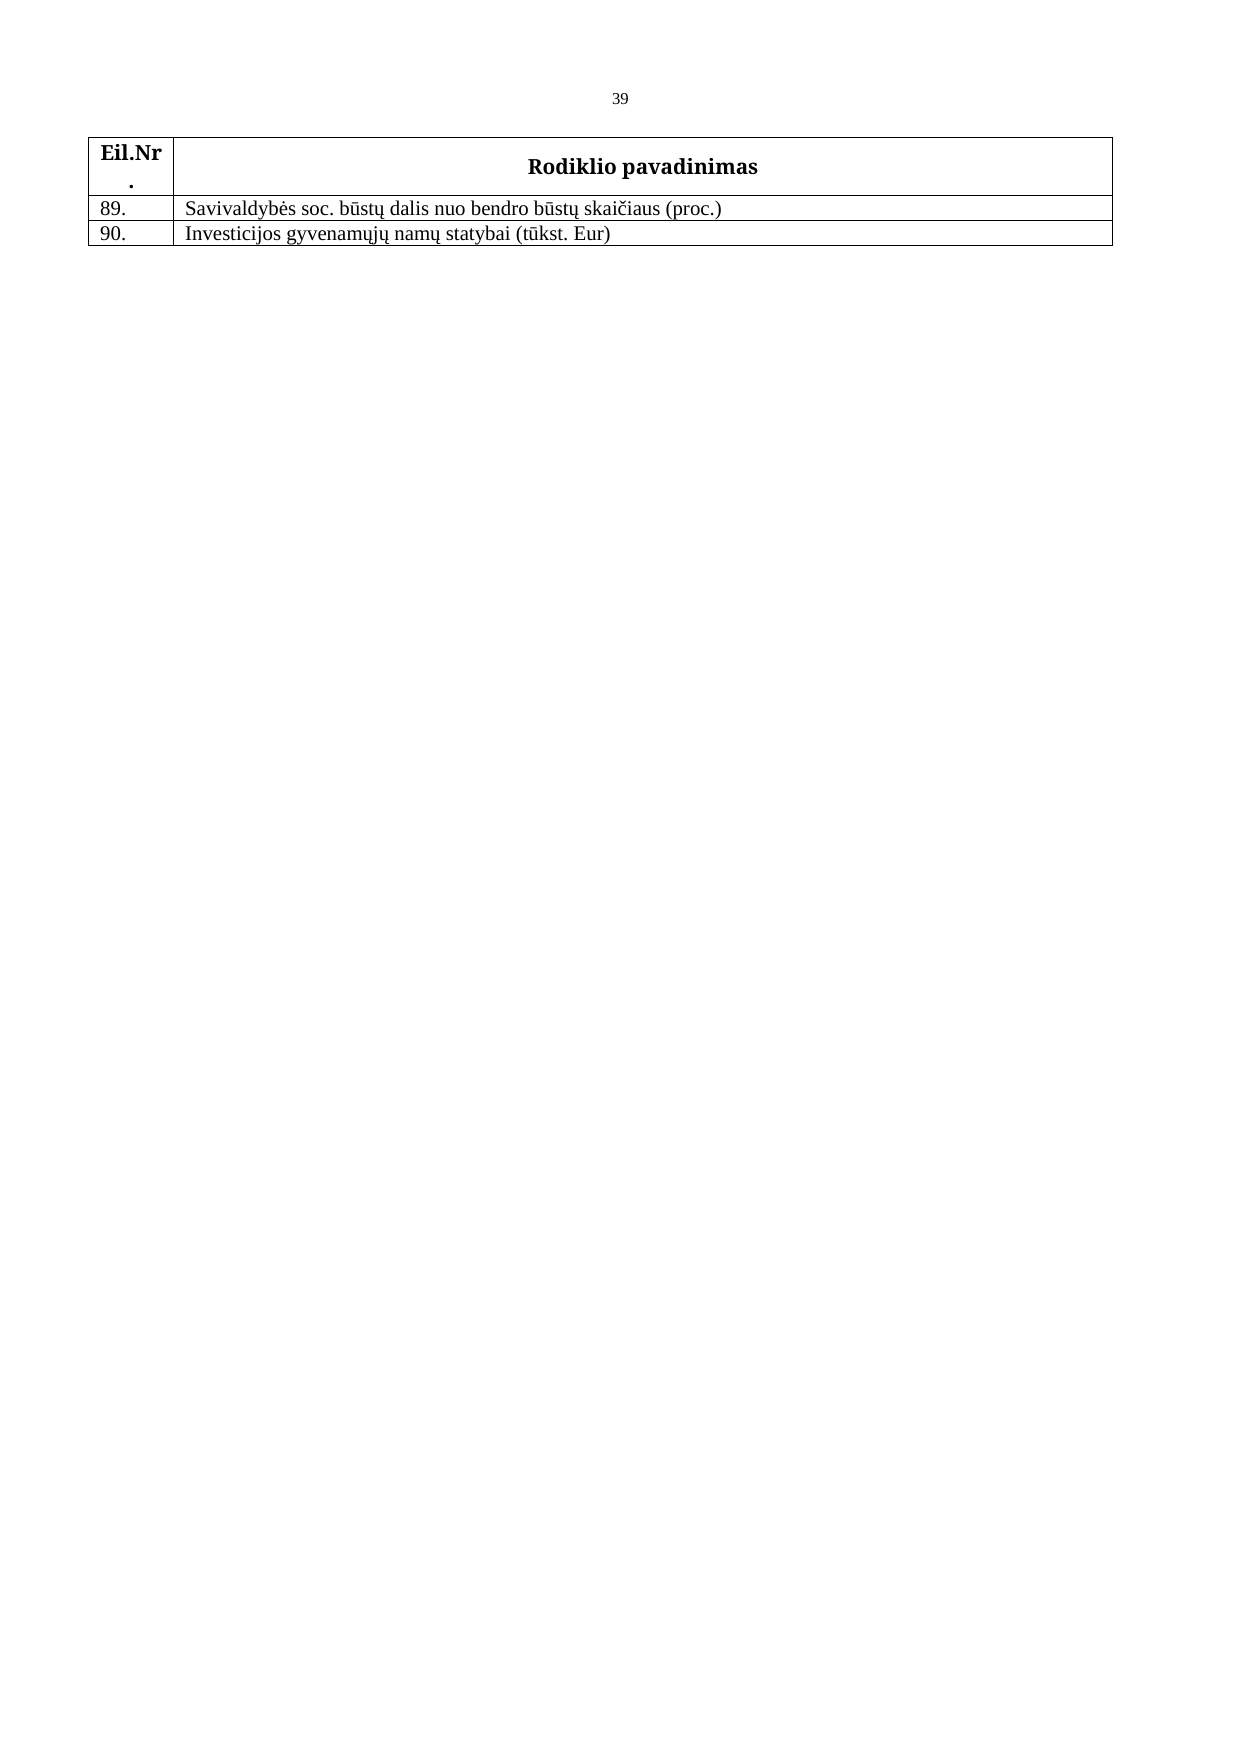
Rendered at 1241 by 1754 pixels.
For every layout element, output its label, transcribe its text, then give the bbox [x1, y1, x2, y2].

table_cell 89. [89, 196, 173, 219]
table_cell 90. [89, 221, 173, 245]
table_header Eil.Nr. [89, 138, 173, 194]
table_cell Savivaldybės soc. būstų dalis nuo bendro būstų skaičiaus (proc.) [174, 196, 1112, 219]
table_cell Investicijos gyvenamųjų namų statybai (tūkst. Eur) [174, 221, 1112, 245]
table_header Rodiklio pavadinimas [174, 138, 1112, 194]
